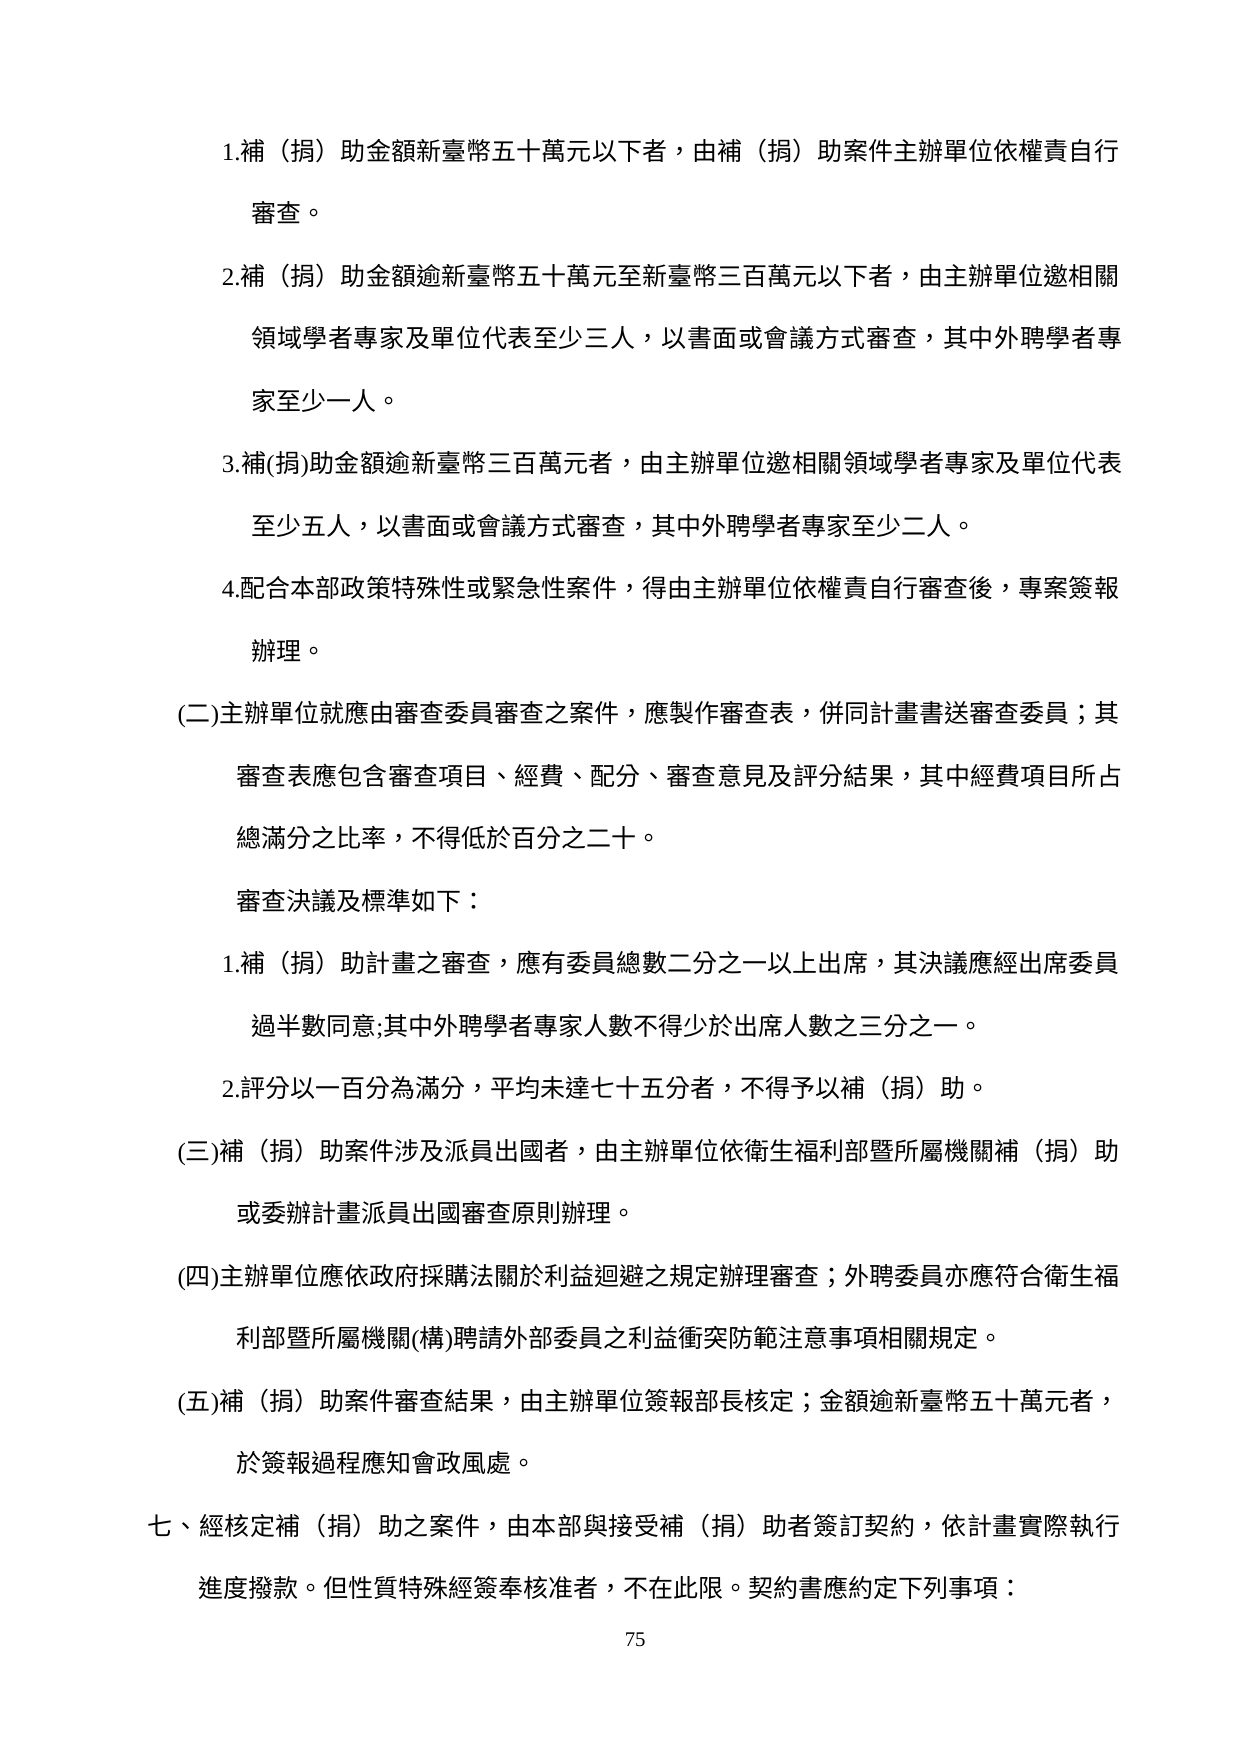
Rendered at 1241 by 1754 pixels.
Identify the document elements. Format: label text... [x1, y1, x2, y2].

text 七、經核定補（捐）助之案件，由本部與接受補（捐）助者簽訂契約，依計畫實際執行進度撥款。但性質特殊經簽奉核准者，不在此限。契約書應約定下列事項： [148, 1483, 1122, 1608]
text 3.補(捐)助金額逾新臺幣三百萬元者，由主辦單位邀相關領域學者專家及單位代表至少五人，以書面或會議方式審查，其中外聘學者專家至少二人。 [222, 420, 1122, 545]
text 1.補（捐）助計畫之審查，應有委員總數二分之一以上出席，其決議應經出席委員過半數同意;其中外聘學者專家人數不得少於出席人數之三分之一。 [222, 920, 1122, 1045]
text 審查決議及標準如下： [236, 858, 1122, 920]
text 1.補（捐）助金額新臺幣五十萬元以下者，由補（捐）助案件主辦單位依權責自行審查。 [222, 108, 1122, 233]
text 2.評分以一百分為滿分，平均未達七十五分者，不得予以補（捐）助。 [222, 1045, 1122, 1108]
text 2.補（捐）助金額逾新臺幣五十萬元至新臺幣三百萬元以下者，由主辦單位邀相關領域學者專家及單位代表至少三人，以書面或會議方式審查，其中外聘學者專家至少一人。 [222, 233, 1122, 420]
text 4.配合本部政策特殊性或緊急性案件，得由主辦單位依權責自行審查後，專案簽報辦理。 [222, 545, 1122, 670]
text (二)主辦單位就應由審查委員審查之案件，應製作審查表，併同計畫書送審查委員；其審查表應包含審查項目、經費、配分、審查意見及評分結果，其中經費項目所占總滿分之比率，不得低於百分之二十。 [177, 670, 1122, 858]
text (五)補（捐）助案件審查結果，由主辦單位簽報部長核定；金額逾新臺幣五十萬元者，於簽報過程應知會政風處。 [177, 1358, 1122, 1483]
text (四)主辦單位應依政府採購法關於利益迴避之規定辦理審查；外聘委員亦應符合衛生福利部暨所屬機關(構)聘請外部委員之利益衝突防範注意事項相關規定。 [177, 1233, 1122, 1358]
text (三)補（捐）助案件涉及派員出國者，由主辦單位依衛生福利部暨所屬機關補（捐）助或委辦計畫派員出國審查原則辦理。 [177, 1108, 1122, 1233]
